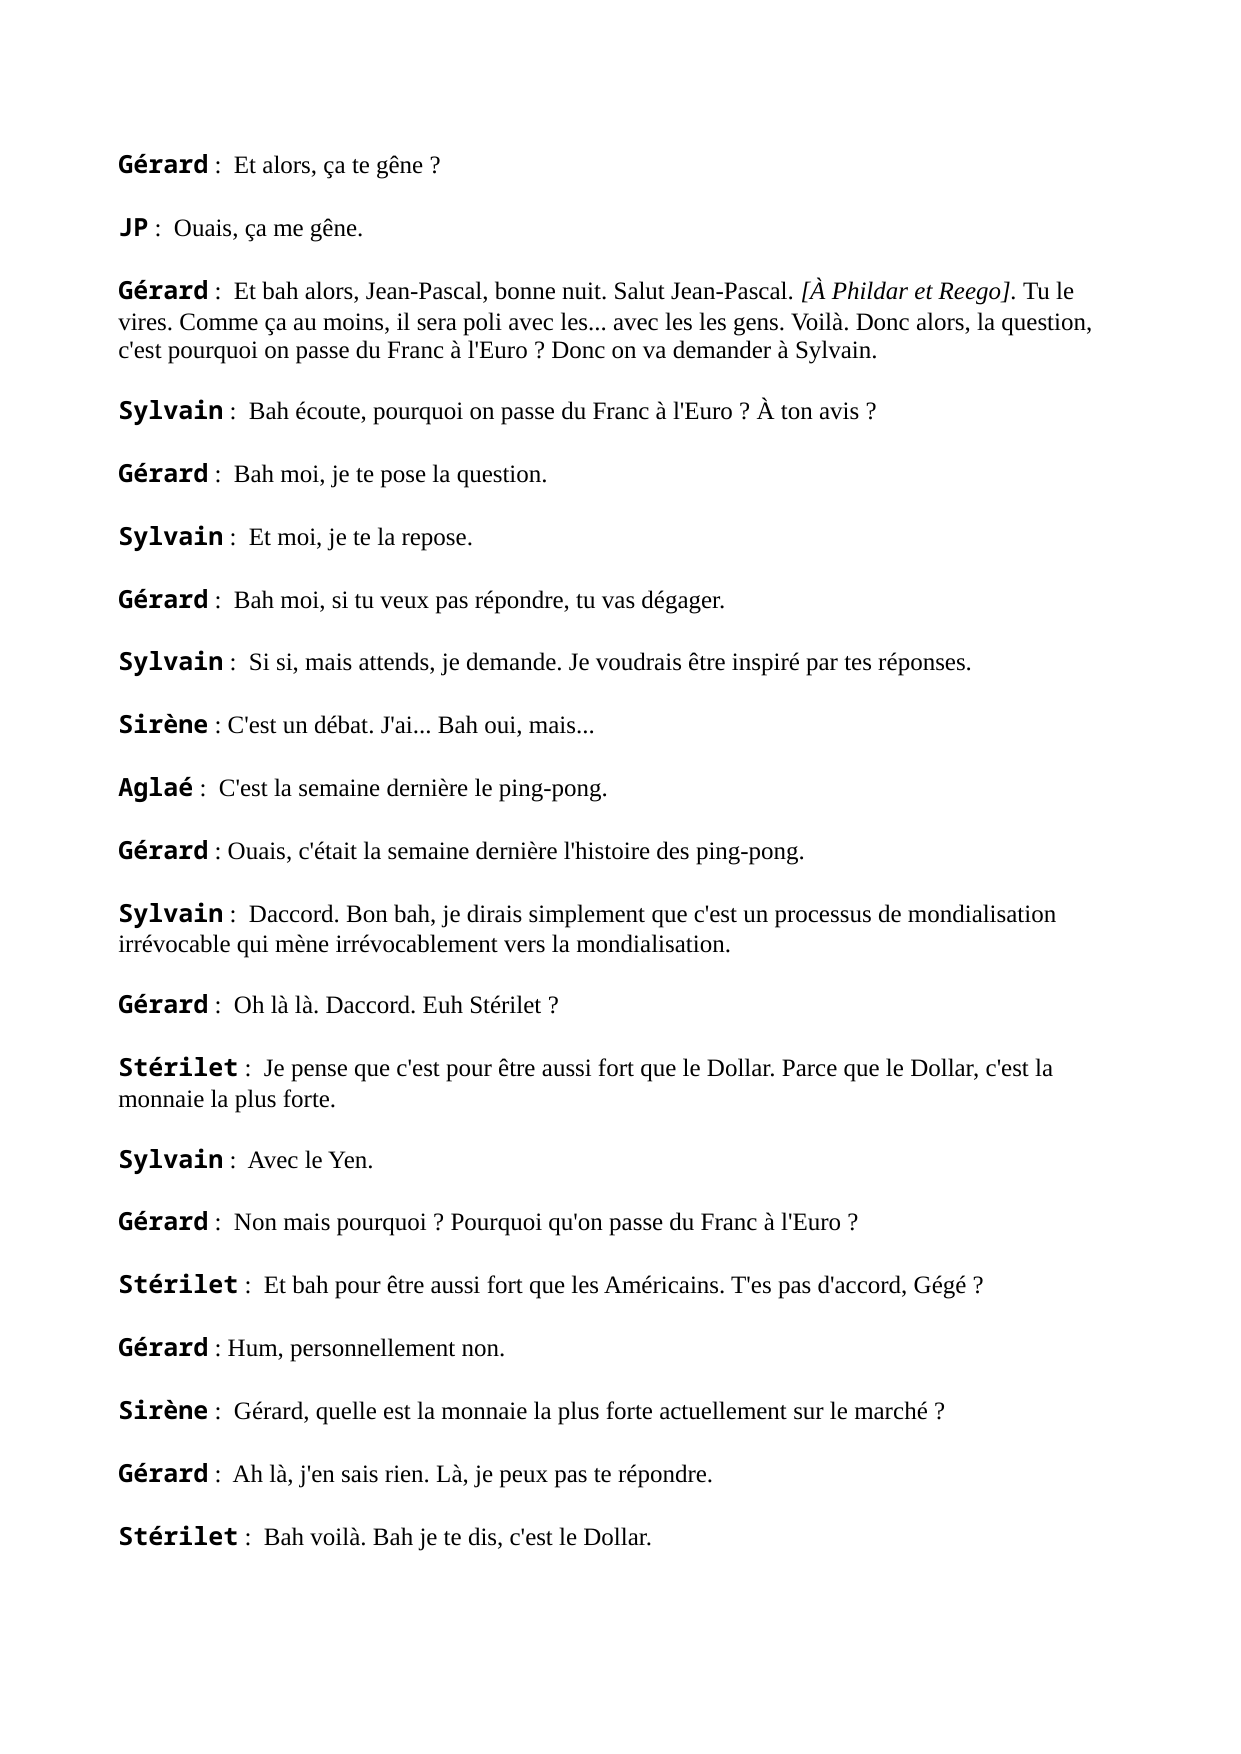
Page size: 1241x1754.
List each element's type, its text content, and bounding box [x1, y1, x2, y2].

text Sirène : Gérard, quelle est la monnaie la plus forte actuellement sur le marché ? [118, 1392, 1122, 1427]
text Gérard : Hum, personnellement non. [118, 1330, 1122, 1364]
text Sylvain : Et moi, je te la repose. [118, 518, 1122, 552]
text Stérilet : Et bah pour être aussi fort que les Américains. T'es pas d'accord, Gégé ? [118, 1267, 1122, 1301]
text Sylvain : Si si, mais attends, je demande. Je voudrais être inspiré par tes réponses. [118, 644, 1122, 678]
text Stérilet : Je pense que c'est pour être aussi fort que le Dollar. Parce que le Dollar, c'est la monnaie la plus forte. [118, 1050, 1122, 1112]
text Sylvain : Bah écoute, pourquoi on passe du Franc à l'Euro ? À ton avis ? [118, 393, 1122, 427]
text Gérard : Et bah alors, Jean-Pascal, bonne nuit. Salut Jean-Pascal. [À Phildar et Reego]. Tu le vires. Comme ça au moins, il sera poli avec les... avec les les gens. Voilà. Donc alors, la question, c'est pourquoi on passe du Franc à l'Euro ? Donc on va demander à Sylvain. [118, 272, 1122, 364]
text JP : Ouais, ça me gêne. [118, 210, 1122, 244]
text Gérard : Ouais, c'était la semaine dernière l'histoire des ping-pong. [118, 832, 1122, 867]
text Stérilet : Bah voilà. Bah je te dis, c'est le Dollar. [118, 1518, 1122, 1552]
text Gérard : Bah moi, si tu veux pas répondre, tu vas dégager. [118, 581, 1122, 615]
text Gérard : Ah là, j'en sais rien. Là, je peux pas te répondre. [118, 1455, 1122, 1489]
text Gérard : Et alors, ça te gêne ? [118, 147, 1122, 181]
text Gérard : Oh là là. Daccord. Euh Stérilet ? [118, 987, 1122, 1021]
text Sylvain : Daccord. Bon bah, je dirais simplement que c'est un processus de mondialisation irrévocable qui mène irrévocablement vers la mondialisation. [118, 895, 1122, 958]
text Gérard : Non mais pourquoi ? Pourquoi qu'on passe du Franc à l'Euro ? [118, 1204, 1122, 1238]
text Sirène : C'est un débat. J'ai... Bah oui, mais... [118, 707, 1122, 741]
text Sylvain : Avec le Yen. [118, 1141, 1122, 1175]
text Gérard : Bah moi, je te pose la question. [118, 456, 1122, 490]
text Aglaé : C'est la semaine dernière le ping-pong. [118, 770, 1122, 804]
